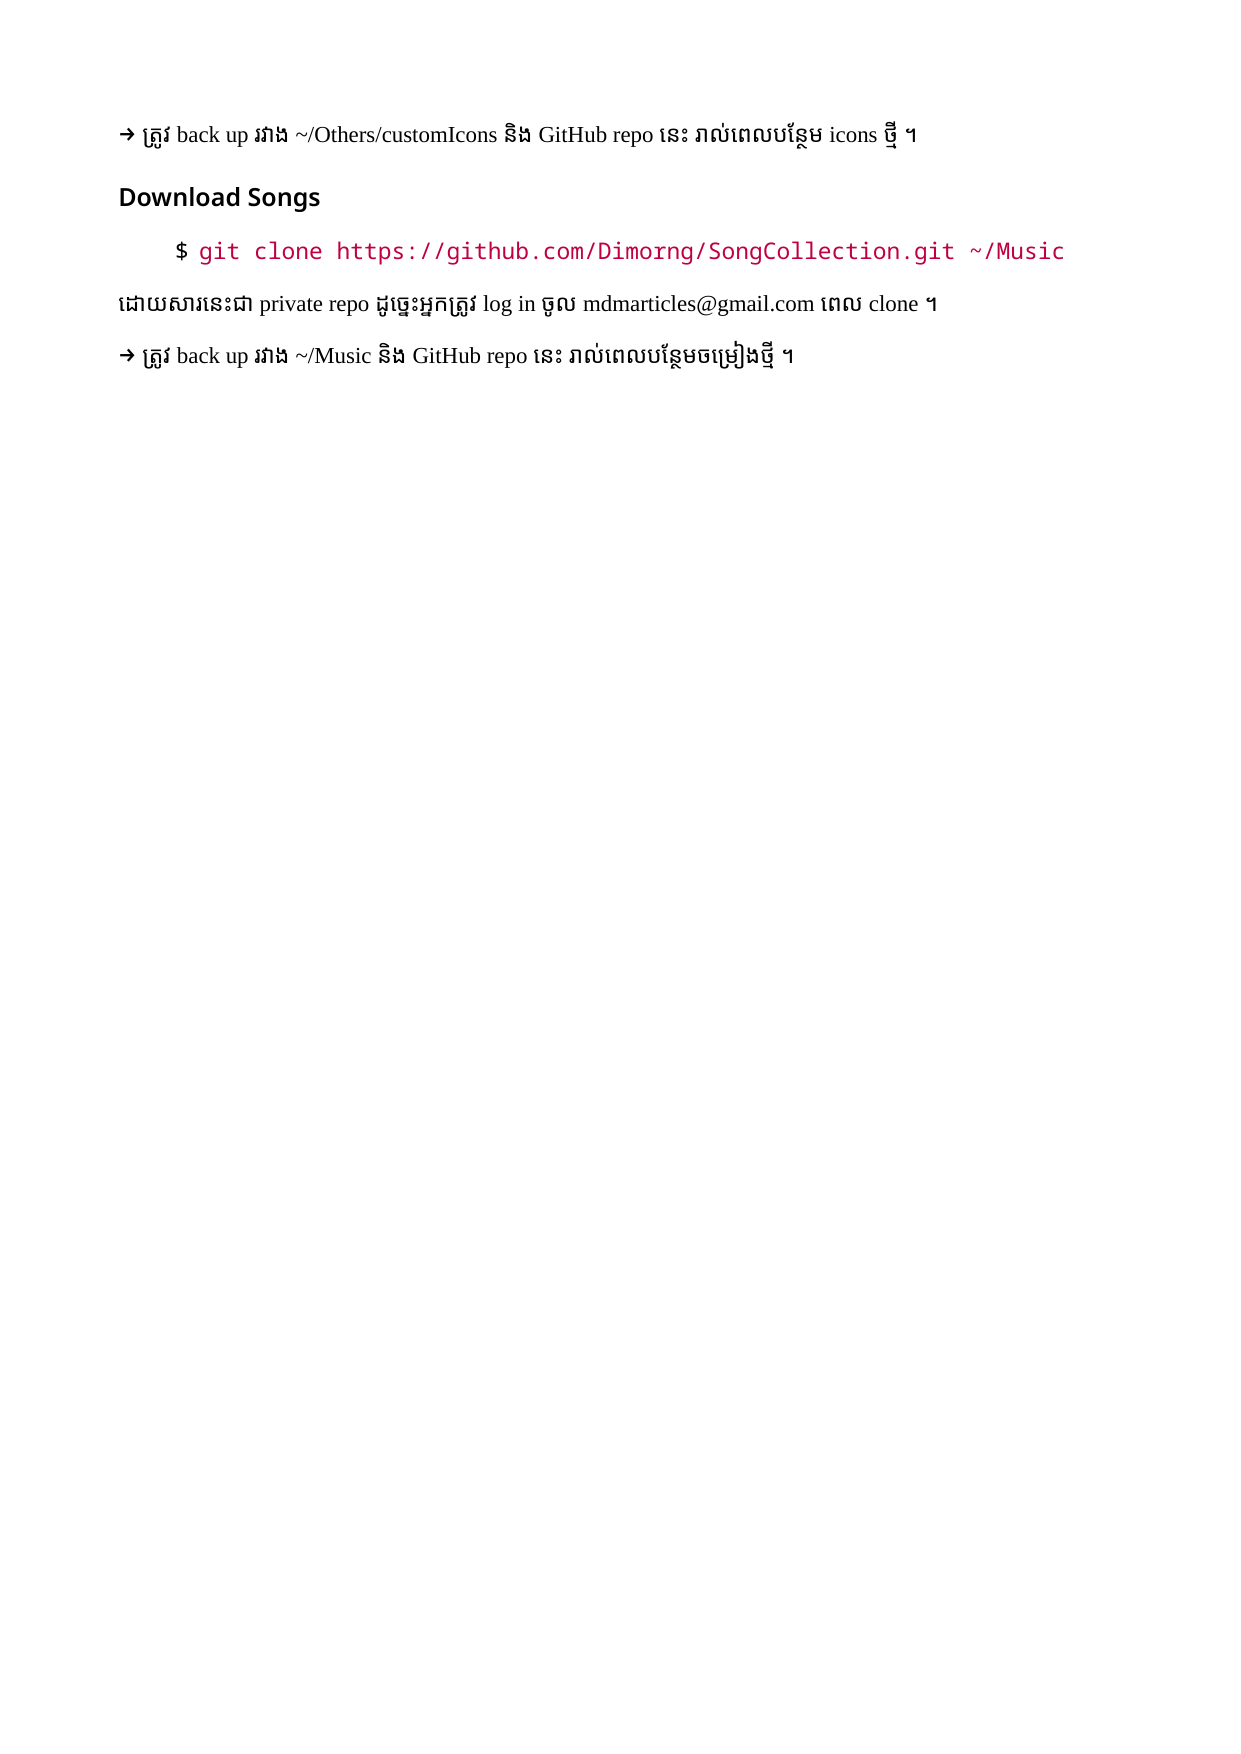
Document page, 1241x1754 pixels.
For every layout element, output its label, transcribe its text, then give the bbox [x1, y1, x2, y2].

subtitle Download Songs [118, 180, 1122, 214]
text → ត្រូវ​ back up រវាង​ ~/Others/customIcons និង GitHub repo នេះ រាល់​ពេល​បន្ថែម​ icons ថ្មី ។ [118, 118, 1122, 149]
text → ត្រូវ​ back up រវាង​ ~/Music និង GitHub repo នេះ រាល់​ពេល​បន្ថែម​ចម្រៀង​ថ្មី ។ [118, 338, 1122, 370]
list git clone https://github.com/Dimorng/SongCollection.git ~/Music [118, 235, 1122, 266]
text ដោយ​សារ​នេះ​ជា​ private repo ដូច្នេះ​អ្នក​ត្រូវ​ log in ចូល​ mdmarticles@gmail.com ពេល​ clone ។ [118, 287, 1122, 318]
